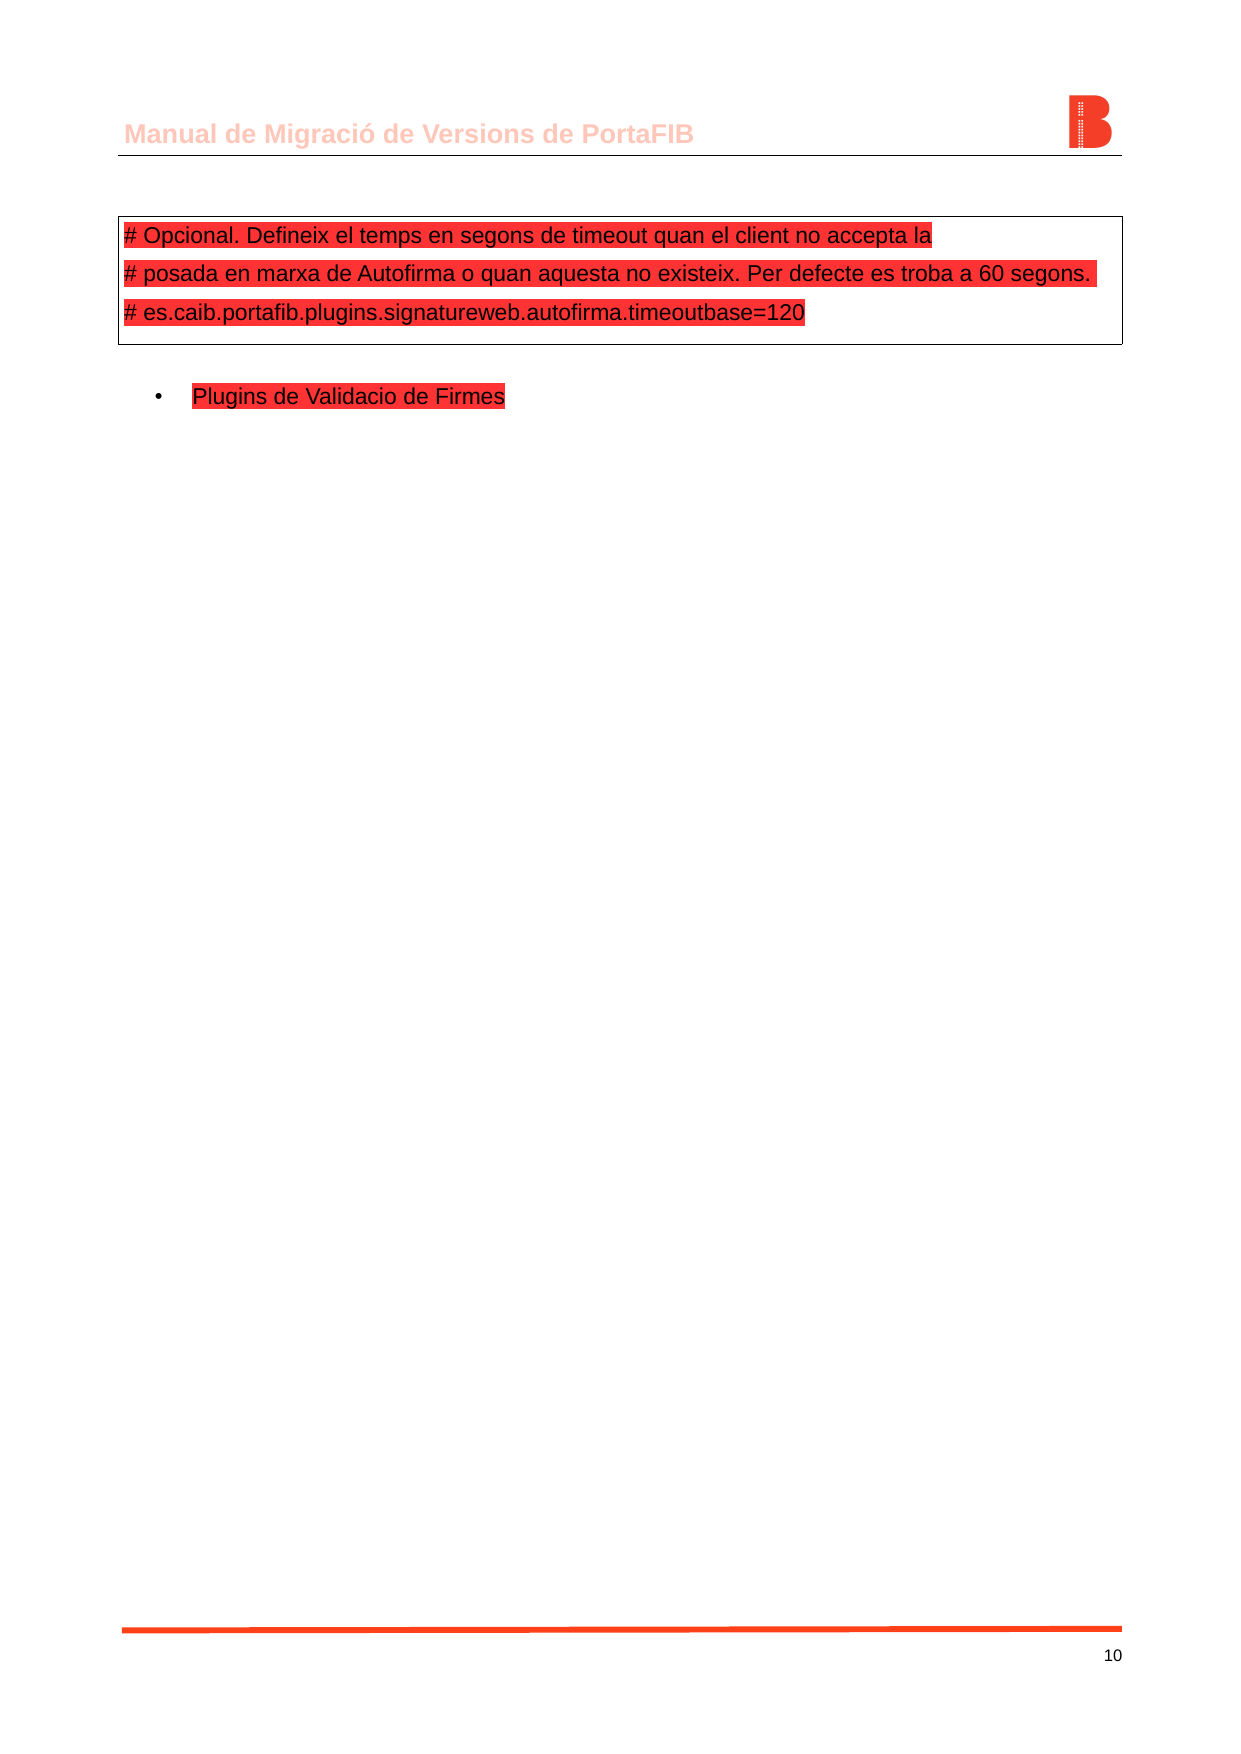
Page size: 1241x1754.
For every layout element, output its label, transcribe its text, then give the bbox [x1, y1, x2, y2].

table_header # Opcional. Defineix el temps en segons de timeout quan el client no accepta la # posada en marxa de Autofirma o quan aquesta no existeix. Per defecte es troba a 60 segons. # es.caib.portafib.plugins.signatureweb.autofirma.timeoutbase=120 [119, 217, 1122, 344]
list Plugins de Validacio de Firmes [154, 383, 1122, 409]
picture [1063, 94, 1117, 150]
